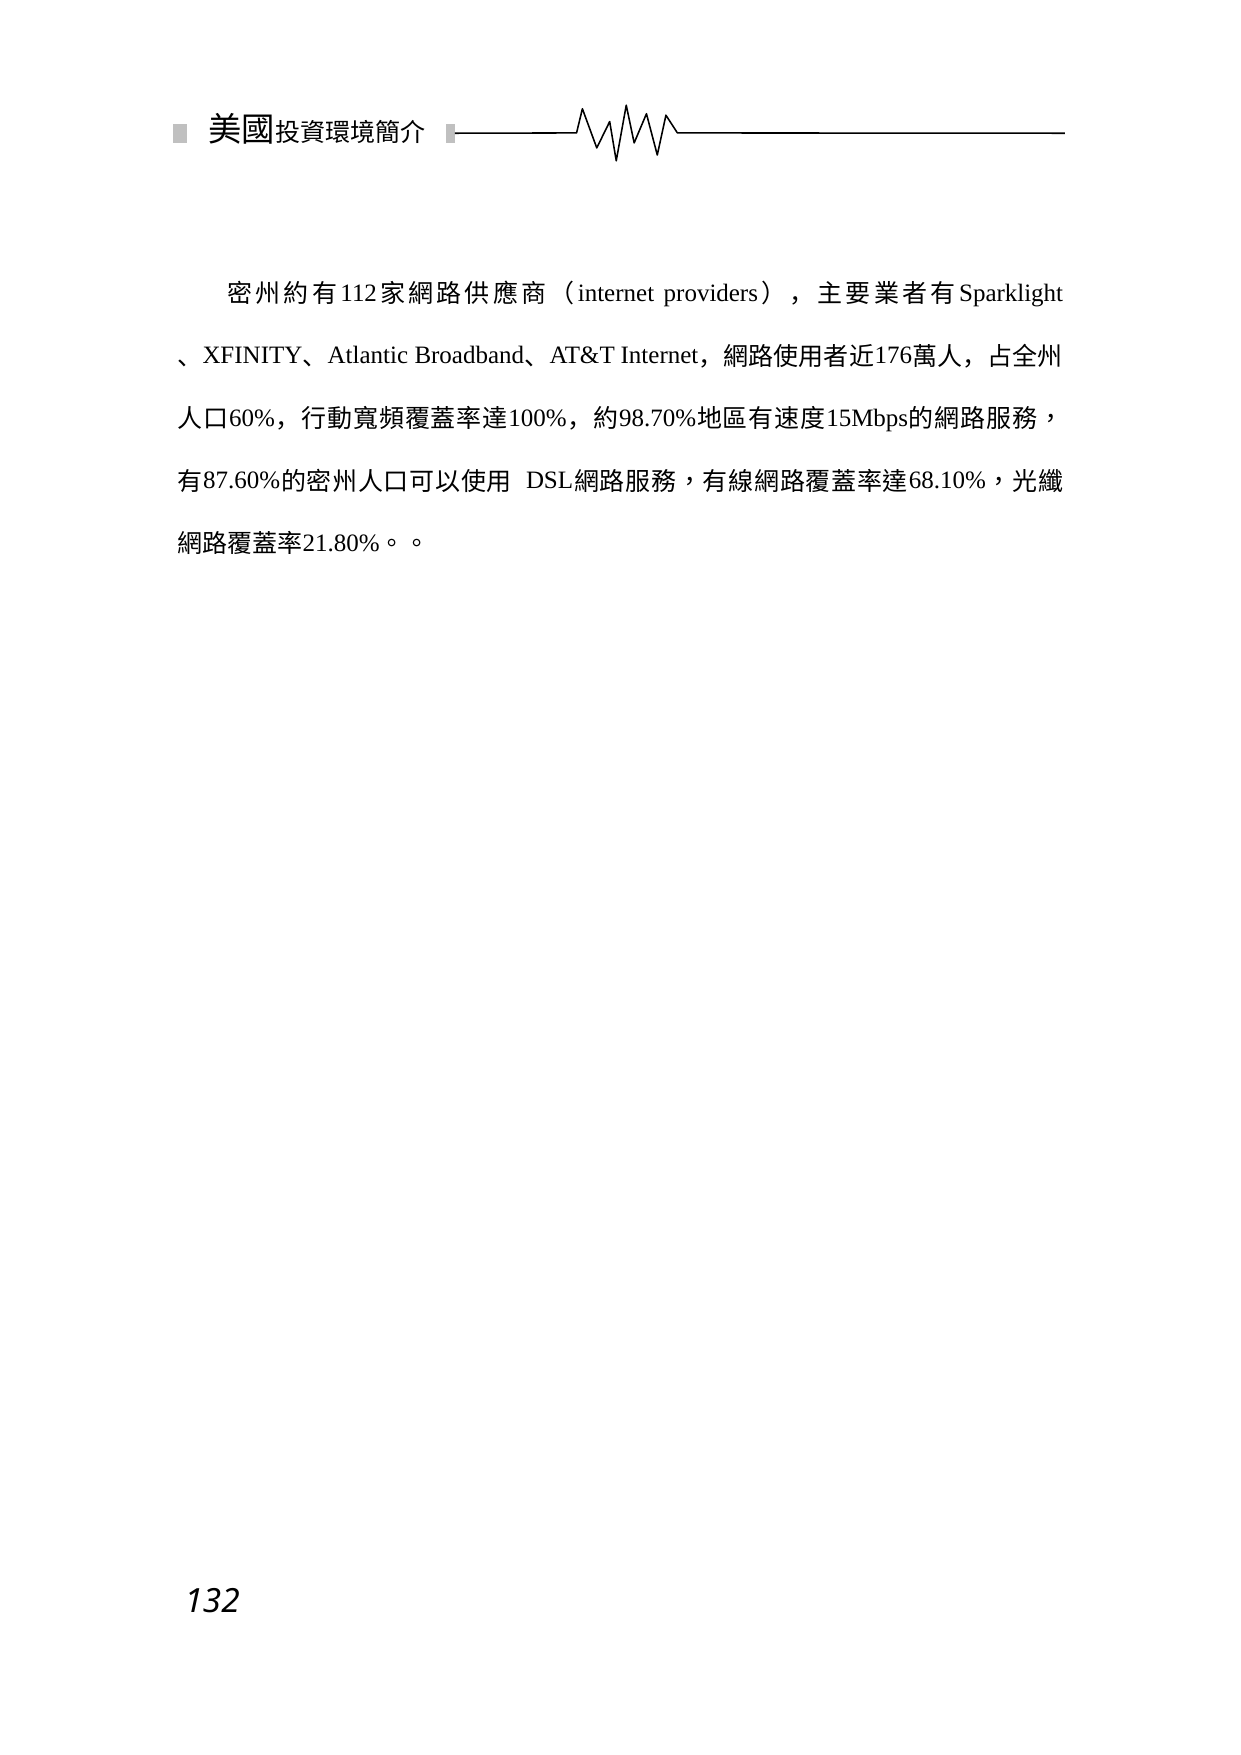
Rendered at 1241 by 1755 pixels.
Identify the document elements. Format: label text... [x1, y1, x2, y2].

text 密州約有112家網路供應商（internet providers），主要業者有Sparklight 、XFINITY、Atlantic Broadband、AT&T Internet，網路使用者近176萬人，占全州人口60%，行動寬頻覆蓋率達100%，約98.70%地區有速度15Mbps的網路服務，有87.60%的密州人口可以使用 DSL網路服務，有線網路覆蓋率達68.10%，光纖網路覆蓋率21.80%。。 [177, 250, 1063, 563]
